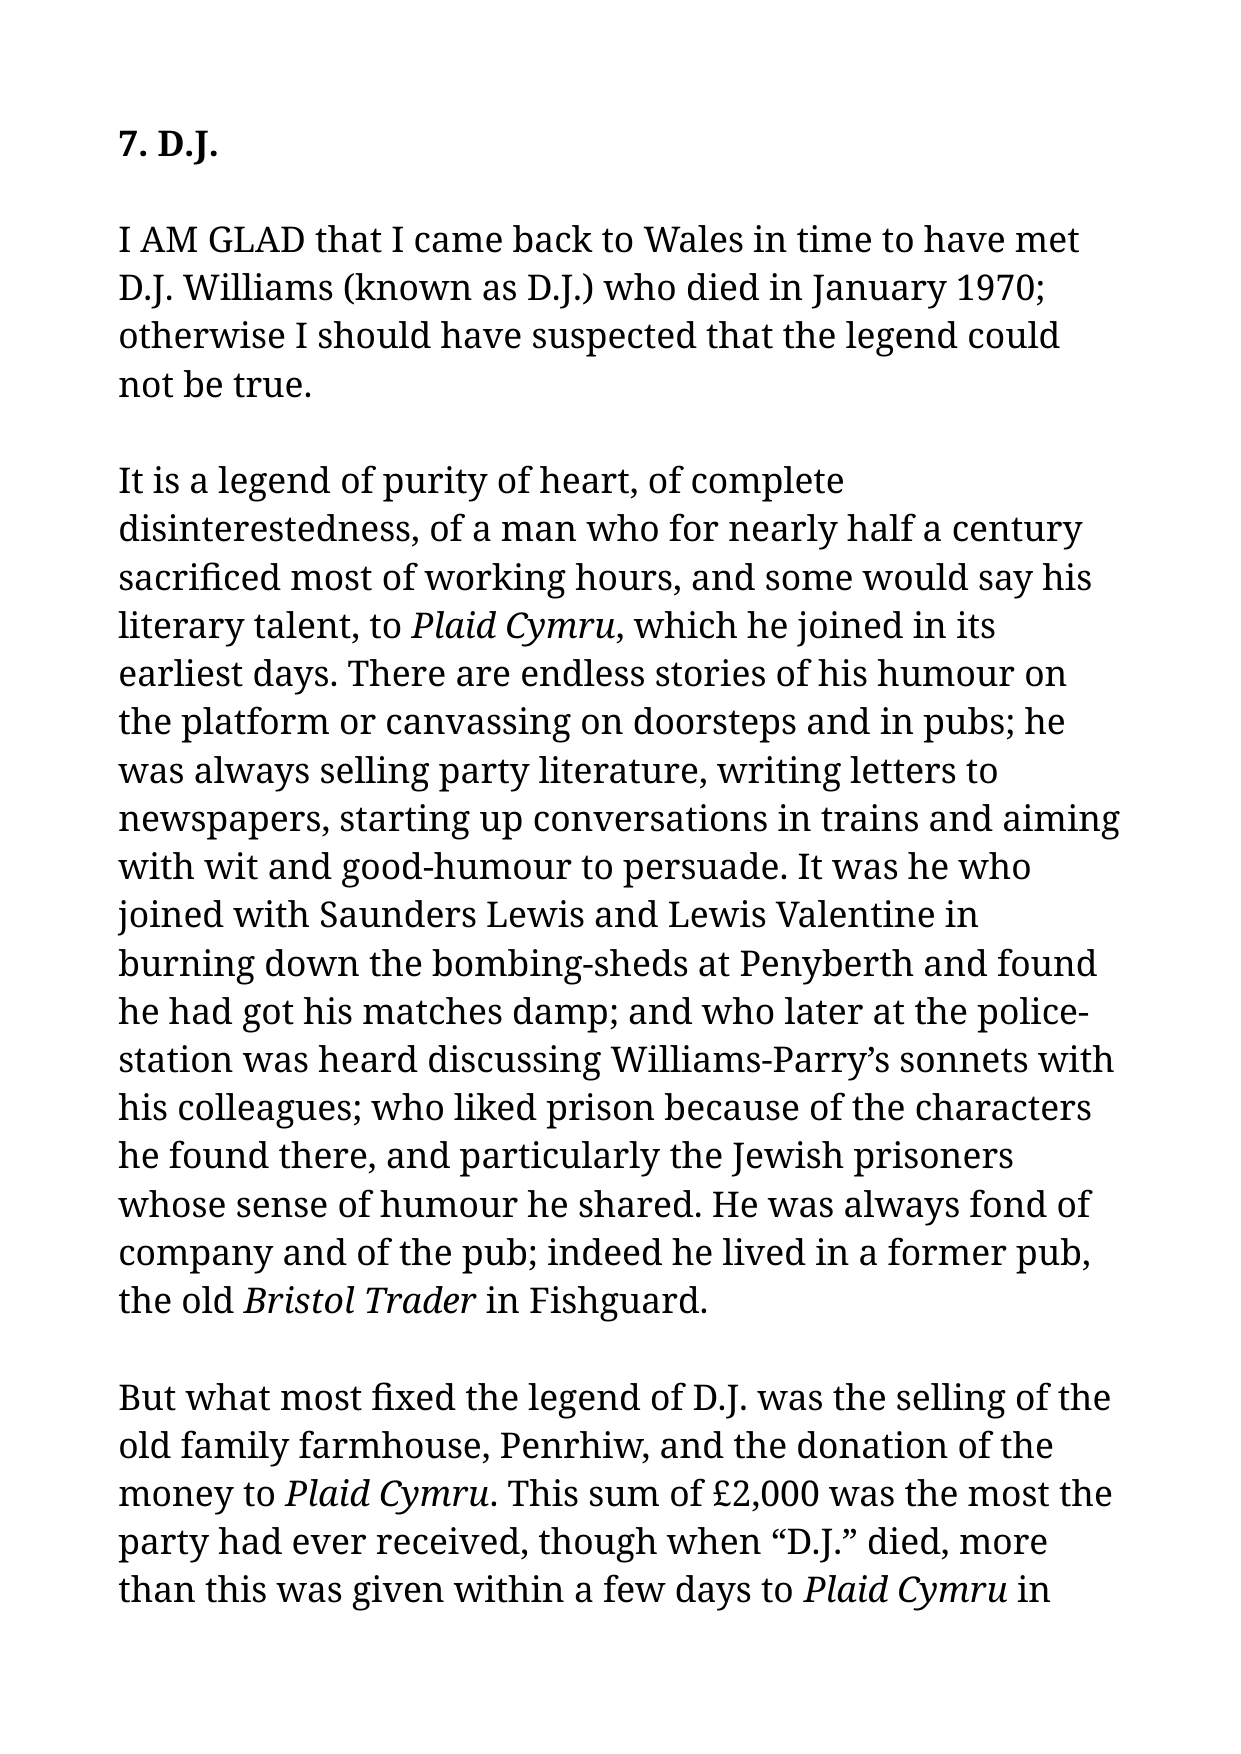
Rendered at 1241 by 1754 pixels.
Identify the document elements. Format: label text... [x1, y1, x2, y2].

text But what most fixed the legend of D.J. was the selling of the old family farmhouse, Penrhiw, and the donation of the money to Plaid Cymru. This sum of £2,000 was the most the party had ever received, though when “D.J.” died, more than this was given within a few days to Plaid Cymru in [118, 1372, 1122, 1613]
text 7. D.J. [118, 118, 1122, 166]
text I AM GLAD that I came back to Wales in time to have met D.J. Williams (known as D.J.) who died in January 1970; otherwise I should have suspected that the legend could not be true. [118, 214, 1122, 407]
text It is a legend of purity of heart, of complete disinterestedness, of a man who for nearly half a century sacrificed most of working hours, and some would say his literary talent, to Plaid Cymru, which he joined in its earliest days. There are endless stories of his humour on the platform or canvassing on doorsteps and in pubs; he was always selling party literature, writing letters to newspapers, starting up conversations in trains and aiming with wit and good-humour to persuade. It was he who joined with Saunders Lewis and Lewis Valentine in burning down the bombing-sheds at Penyberth and found he had got his matches damp; and who later at the police-station was heard discussing Williams-Parry’s sonnets with his colleagues; who liked prison because of the characters he found there, and particularly the Jewish prisoners whose sense of humour he shared. He was always fond of company and of the pub; indeed he lived in a former pub, the old Bristol Trader in Fishguard. [118, 456, 1122, 1324]
